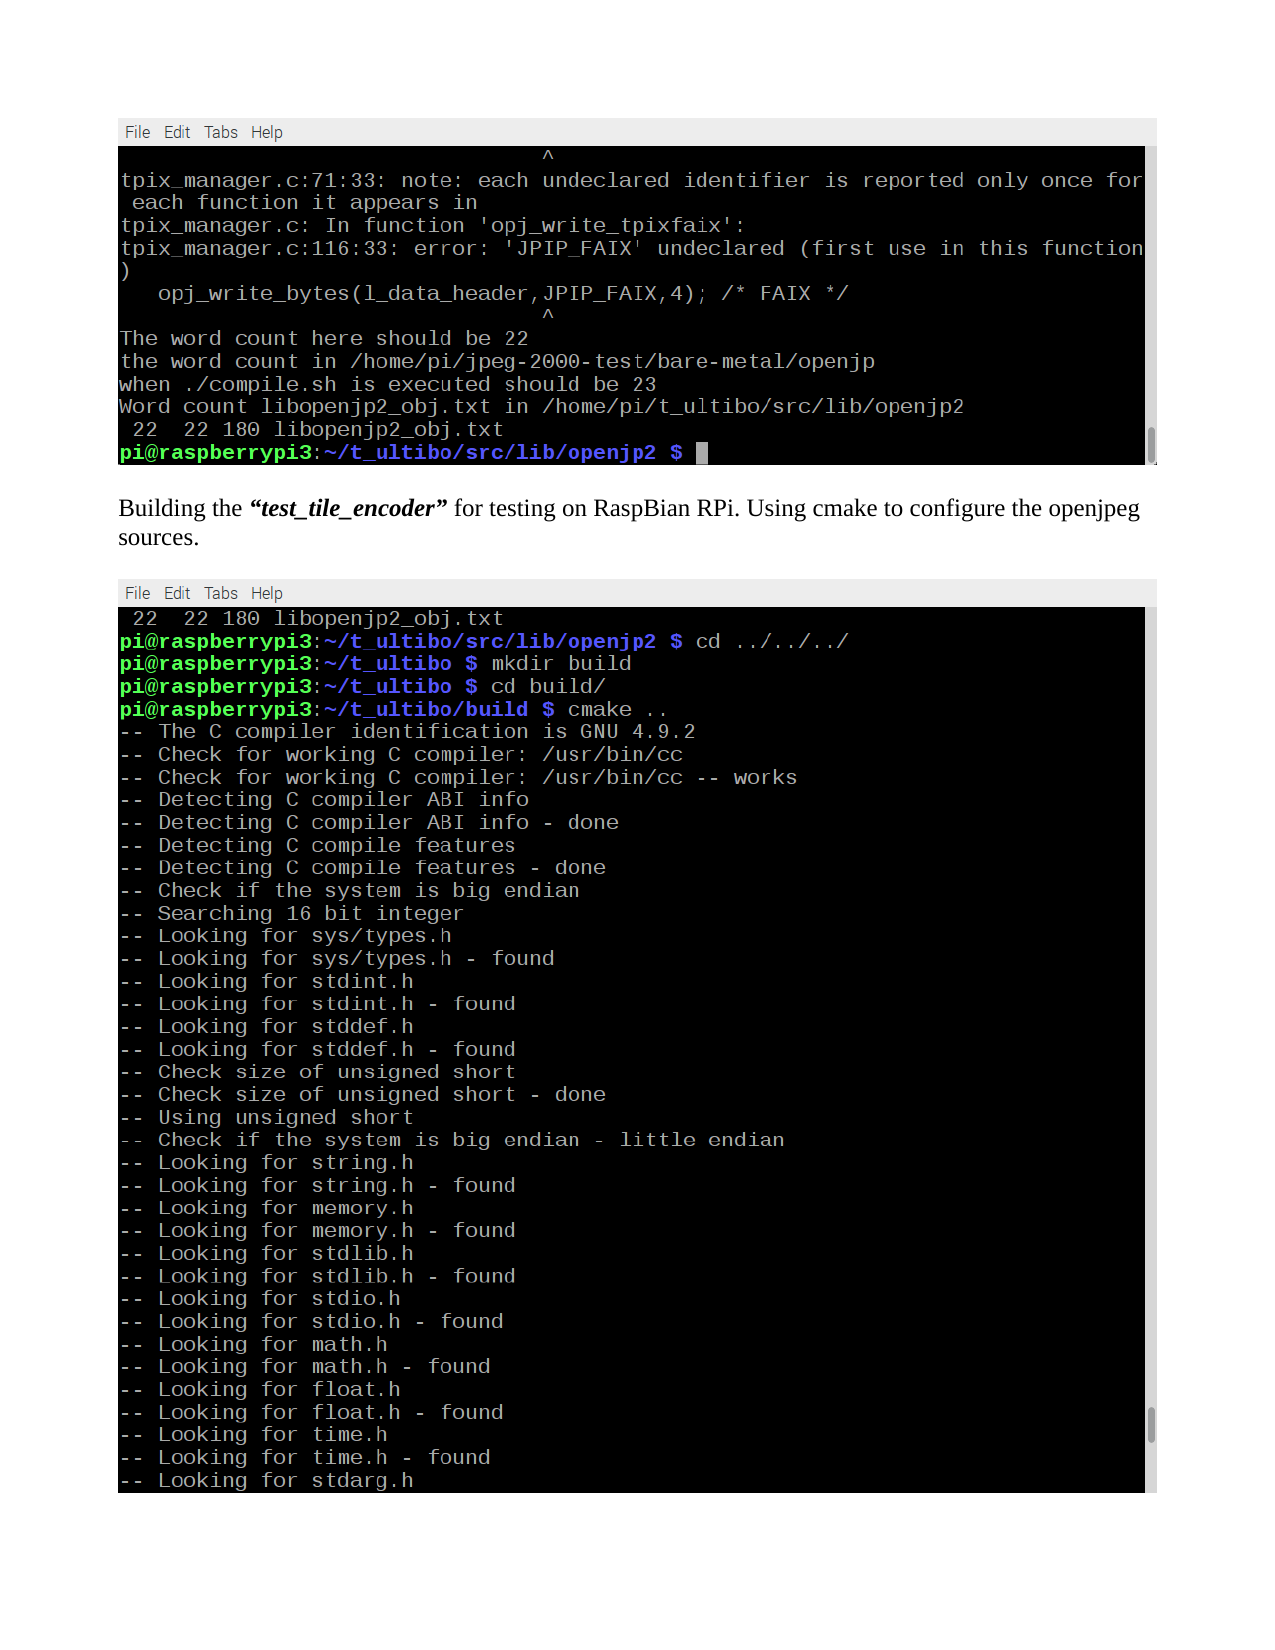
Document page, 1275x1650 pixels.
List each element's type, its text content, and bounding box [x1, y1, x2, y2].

text Building the “test_tile_encoder” for testing on RaspBian RPi. Using cmake to configure the openjpeg sources. [118, 493, 1157, 551]
picture [118, 579, 1157, 1493]
picture [118, 118, 1157, 465]
